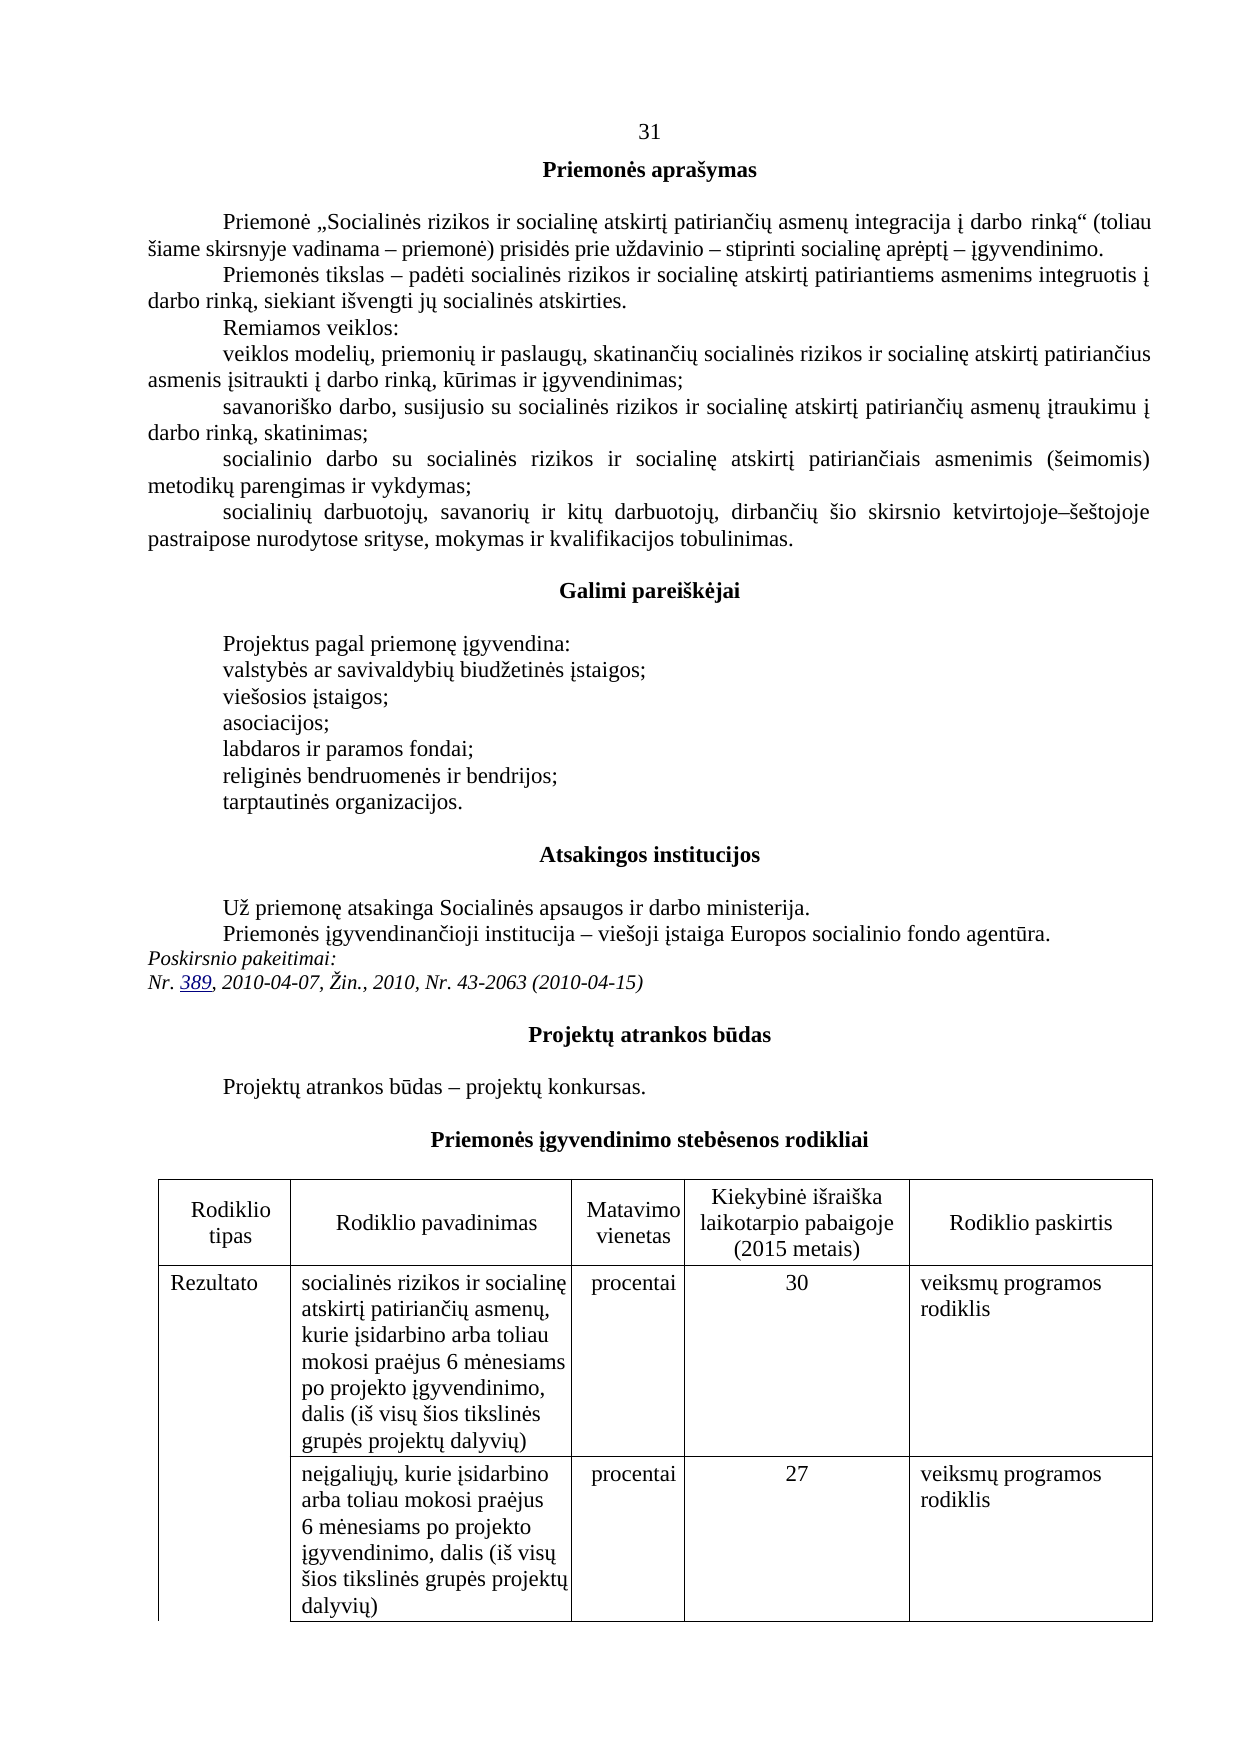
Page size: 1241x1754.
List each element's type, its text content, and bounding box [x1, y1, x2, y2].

text Priemonės aprašymas [148, 156, 1152, 182]
table_header Rodiklio pavadinimas [291, 1180, 571, 1265]
table_cell veiksmų programos rodiklis [910, 1266, 1152, 1456]
text savanoriško darbo, susijusio su socialinės rizikos ir socialinę atskirtį patiriančių asmenų įtraukimu į darbo rinką, skatinimas; [148, 393, 1152, 446]
table_header Rodiklio tipas [159, 1180, 290, 1265]
table_cell 30 [685, 1266, 909, 1456]
text Remiamos veiklos: [148, 314, 1152, 340]
text Projektus pagal priemonę įgyvendina: [148, 630, 1152, 656]
text Priemonės tikslas – padėti socialinės rizikos ir socialinę atskirtį patiriantiems asmenims integruotis į darbo rinką, siekiant išvengti jų socialinės atskirties. [148, 261, 1152, 314]
text religinės bendruomenės ir bendrijos; [148, 762, 1152, 788]
table_cell socialinės rizikos ir socialinę atskirtį patiriančių asmenų, kurie įsidarbino arba toliau mokosi praėjus 6 mėnesiams po projekto įgyvendinimo, dalis (iš visų šios tikslinės grupės projektų dalyvių) [291, 1266, 571, 1456]
table_cell procentai [572, 1266, 684, 1456]
text tarptautinės organizacijos. [148, 788, 1152, 814]
text Atsakingos institucijos [148, 841, 1152, 867]
text Už priemonę atsakinga Socialinės apsaugos ir darbo ministerija. [148, 893, 1152, 920]
text Nr. 389, 2010-04-07, Žin., 2010, Nr. 43-2063 (2010-04-15) [148, 970, 1152, 994]
text Projektų atrankos būdas [148, 1021, 1152, 1047]
text Poskirsnio pakeitimai: [148, 946, 1152, 970]
text valstybės ar savivaldybių biudžetinės įstaigos; [148, 656, 1152, 683]
text labdaros ir paramos fondai; [148, 735, 1152, 762]
text Priemonė „Socialinės rizikos ir socialinę atskirtį patiriančių asmenų integracija į darbo rinką“ (toliau šiame skirsnyje vadinama – priemonė) prisidės prie uždavinio – stiprinti socialinę aprėptį – įgyvendinimo. [148, 208, 1152, 261]
text asociacijos; [148, 709, 1152, 735]
text veiklos modelių, priemonių ir paslaugų, skatinančių socialinės rizikos ir socialinę atskirtį patiriančius asmenis įsitraukti į darbo rinką, kūrimas ir įgyvendinimas; [148, 340, 1152, 393]
table_header Rodiklio paskirtis [910, 1180, 1152, 1265]
table_cell Rezultato [159, 1266, 290, 1621]
table_cell 27 [685, 1457, 909, 1621]
text Galimi pareiškėjai [148, 577, 1152, 604]
table_header Matavimo vienetas [572, 1180, 684, 1265]
table_cell procentai [572, 1457, 684, 1621]
text Priemonės įgyvendinančioji institucija – viešoji įstaiga Europos socialinio fondo agentūra. [148, 920, 1152, 946]
table_cell neįgaliųjų, kurie įsidarbino arba toliau mokosi praėjus 6 mėnesiams po projekto įgyvendinimo, dalis (iš visų šios tikslinės grupės projektų dalyvių) [291, 1457, 571, 1621]
text viešosios įstaigos; [148, 683, 1152, 709]
table_cell veiksmų programos rodiklis [910, 1457, 1152, 1621]
text Projektų atrankos būdas – projektų konkursas. [148, 1073, 1152, 1100]
text socialinio darbo su socialinės rizikos ir socialinę atskirtį patiriančiais asmenimis (šeimomis) metodikų parengimas ir vykdymas; [148, 446, 1152, 498]
table_header Kiekybinė išraiška laikotarpio pabaigoje (2015 metais) [685, 1180, 909, 1265]
text socialinių darbuotojų, savanorių ir kitų darbuotojų, dirbančių šio skirsnio ketvirtojoje–šeštojoje pastraipose nurodytose srityse, mokymas ir kvalifikacijos tobulinimas. [148, 498, 1152, 551]
text Priemonės įgyvendinimo stebėsenos rodikliai [148, 1126, 1152, 1152]
